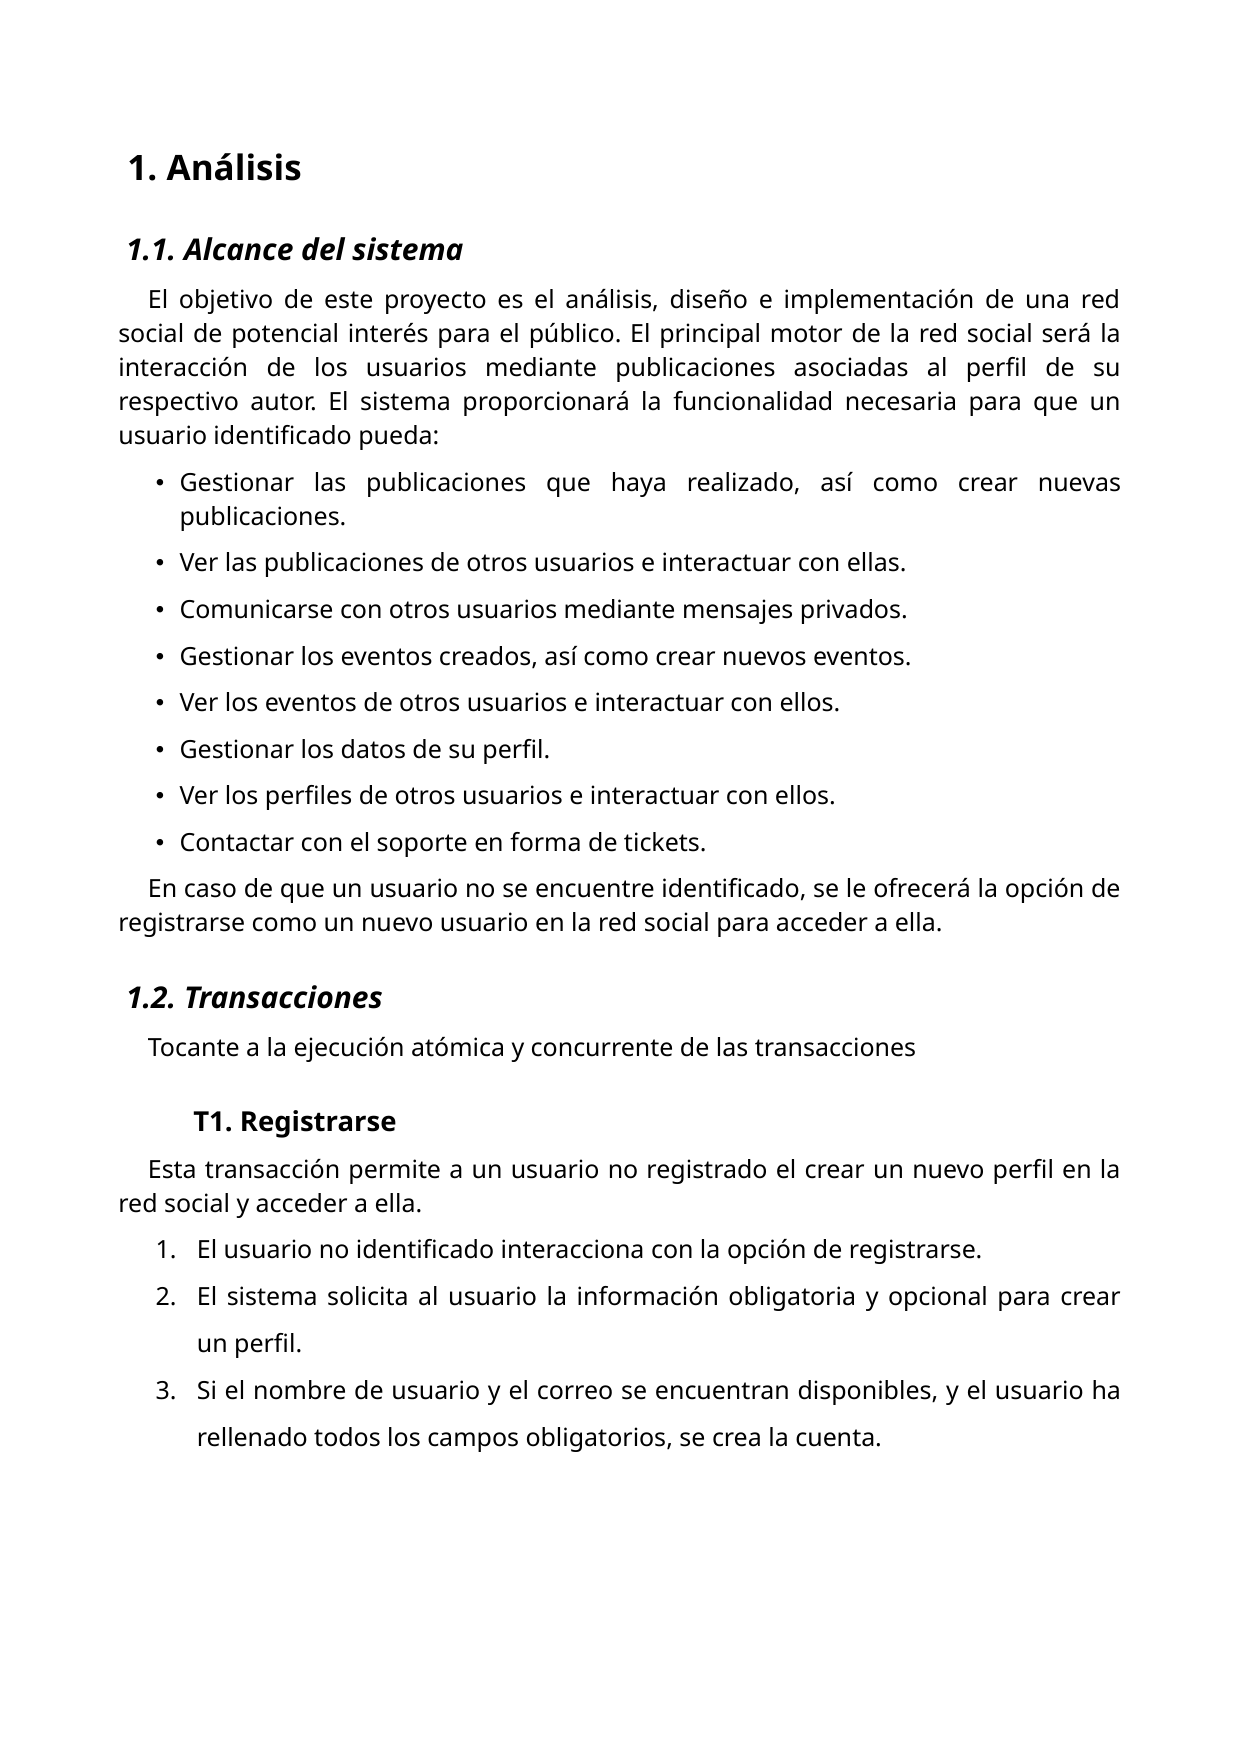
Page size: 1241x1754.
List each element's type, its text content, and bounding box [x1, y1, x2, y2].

list El sistema solicita al usuario la información obligatoria y opcional para crear un perfil. [155, 1279, 1122, 1360]
list Gestionar los eventos creados, así como crear nuevos eventos. [156, 638, 1122, 672]
list Ver los eventos de otros usuarios e interactuar con ellos. [156, 685, 1122, 719]
subtitle Análisis [118, 143, 1122, 191]
text Tocante a la ejecución atómica y concurrente de las transacciones [118, 1030, 1122, 1064]
subtitle Transacciones [118, 977, 1122, 1017]
list Gestionar las publicaciones que haya realizado, así como crear nuevas publicaciones. [156, 464, 1122, 533]
list Comunicarse con otros usuarios mediante mensajes privados. [156, 592, 1122, 626]
text En caso de que un usuario no se encuentre identificado, se le ofrecerá la opción de registrarse como un nuevo usuario en la red social para acceder a ella. [118, 871, 1122, 939]
list Si el nombre de usuario y el correo se encuentran disponibles, y el usuario ha rellenado todos los campos obligatorios, se crea la cuenta. [155, 1373, 1122, 1454]
subtitle Alcance del sistema [118, 228, 1122, 269]
list Ver las publicaciones de otros usuarios e interactuar con ellas. [156, 545, 1122, 579]
text El objetivo de este proyecto es el análisis, diseño e implementación de una red social de potencial interés para el público. El principal motor de la red social será la interacción de los usuarios mediante publicaciones asociadas al perfil de su respectivo autor. El sistema proporcionará la funcionalidad necesaria para que un usuario identificado pueda: [118, 282, 1122, 452]
list El usuario no identificado interacciona con la opción de registrarse. [155, 1232, 1122, 1266]
subtitle T1. Registrarse [118, 1102, 1122, 1139]
list Contactar con el soporte en forma de tickets. [156, 824, 1122, 858]
text Esta transacción permite a un usuario no registrado el crear un nuevo perfil en la red social y acceder a ella. [118, 1152, 1122, 1220]
list Gestionar los datos de su perfil. [156, 731, 1122, 765]
list Ver los perfiles de otros usuarios e interactuar con ellos. [156, 778, 1122, 812]
